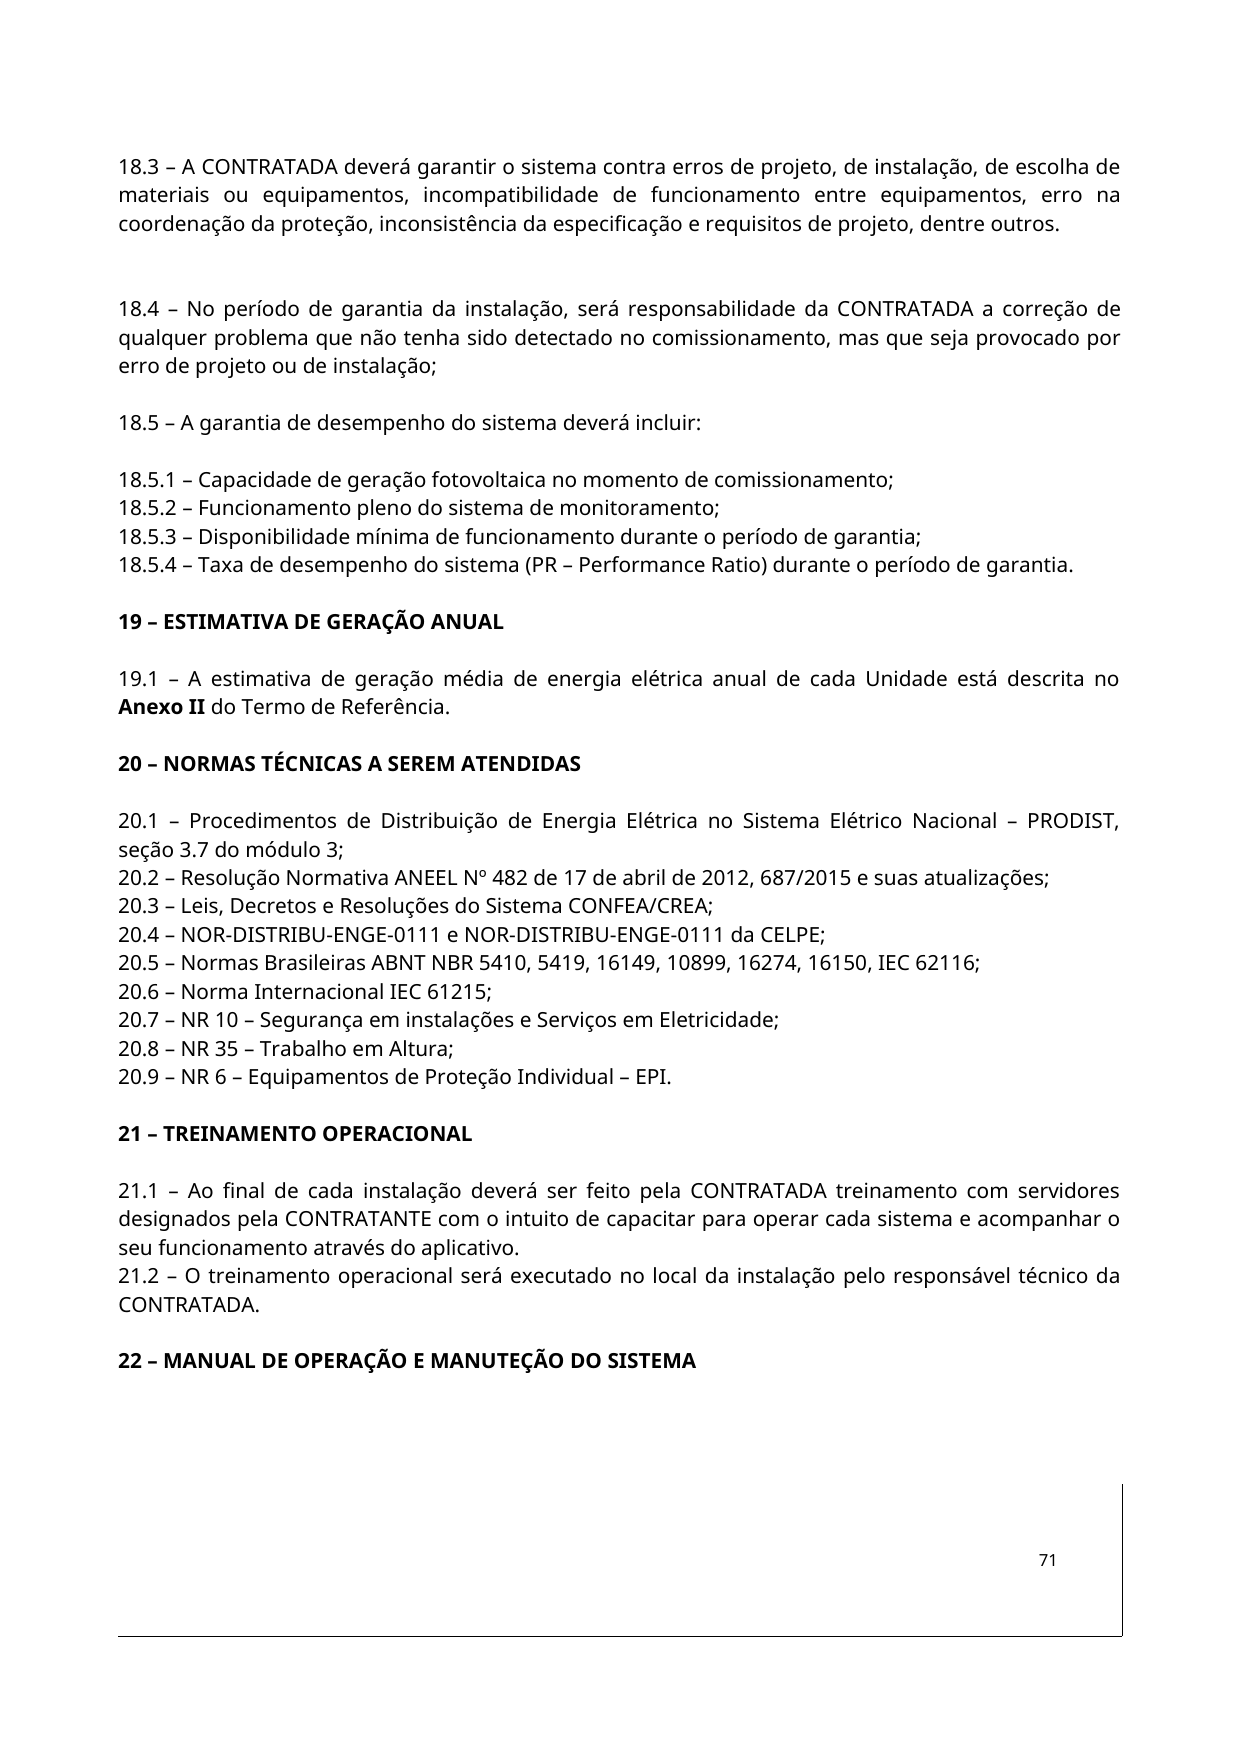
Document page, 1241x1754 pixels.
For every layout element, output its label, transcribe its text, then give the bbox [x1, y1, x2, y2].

text 20.5 – Normas Brasileiras ABNT NBR 5410, 5419, 16149, 10899, 16274, 16150, IEC 62116; [118, 948, 1122, 977]
text 18.3 – A CONTRATADA deverá garantir o sistema contra erros de projeto, de instalação, de escolha de materiais ou equipamentos, incompatibilidade de funcionamento entre equipamentos, erro na coordenação da proteção, inconsistência da especificação e requisitos de projeto, dentre outros. [118, 152, 1122, 237]
text 20.2 – Resolução Normativa ANEEL Nº 482 de 17 de abril de 2012, 687/2015 e suas atualizações; [118, 863, 1122, 892]
text 19.1 – A estimativa de geração média de energia elétrica anual de cada Unidade está descrita no Anexo II do Termo de Referência. [118, 664, 1122, 721]
text 20.9 – NR 6 – Equipamentos de Proteção Individual – EPI. [118, 1062, 1122, 1091]
text 20.7 – NR 10 – Segurança em instalações e Serviços em Eletricidade; [118, 1005, 1122, 1034]
text 18.5.1 – Capacidade de geração fotovoltaica no momento de comissionamento; [118, 465, 1122, 493]
text 20 – NORMAS TÉCNICAS A SEREM ATENDIDAS [118, 749, 1122, 778]
text 20.6 – Norma Internacional IEC 61215; [118, 977, 1122, 1005]
text 22 – MANUAL DE OPERAÇÃO E MANUTEÇÃO DO SISTEMA [118, 1347, 1122, 1375]
text 18.5 – A garantia de desempenho do sistema deverá incluir: [118, 408, 1122, 437]
text 20.3 – Leis, Decretos e Resoluções do Sistema CONFEA/CREA; [118, 892, 1122, 920]
text 21 – TREINAMENTO OPERACIONAL [118, 1119, 1122, 1147]
text 20.4 – NOR-DISTRIBU-ENGE-0111 e NOR-DISTRIBU-ENGE-0111 da CELPE; [118, 920, 1122, 948]
text 18.5.2 – Funcionamento pleno do sistema de monitoramento; [118, 493, 1122, 522]
text 20.8 – NR 35 – Trabalho em Altura; [118, 1034, 1122, 1062]
text 21.2 – O treinamento operacional será executado no local da instalação pelo responsável técnico da CONTRATADA. [118, 1261, 1122, 1318]
text 18.4 – No período de garantia da instalação, será responsabilidade da CONTRATADA a correção de qualquer problema que não tenha sido detectado no comissionamento, mas que seja provocado por erro de projeto ou de instalação; [118, 294, 1122, 380]
text 19 – ESTIMATIVA DE GERAÇÃO ANUAL [118, 607, 1122, 636]
text 21.1 – Ao final de cada instalação deverá ser feito pela CONTRATADA treinamento com servidores designados pela CONTRATANTE com o intuito de capacitar para operar cada sistema e acompanhar o seu funcionamento através do aplicativo. [118, 1176, 1122, 1261]
text 20.1 – Procedimentos de Distribuição de Energia Elétrica no Sistema Elétrico Nacional – PRODIST, seção 3.7 do módulo 3; [118, 806, 1122, 863]
text 18.5.3 – Disponibilidade mínima de funcionamento durante o período de garantia; [118, 522, 1122, 550]
text 18.5.4 – Taxa de desempenho do sistema (PR – Performance Ratio) durante o período de garantia. [118, 550, 1122, 579]
